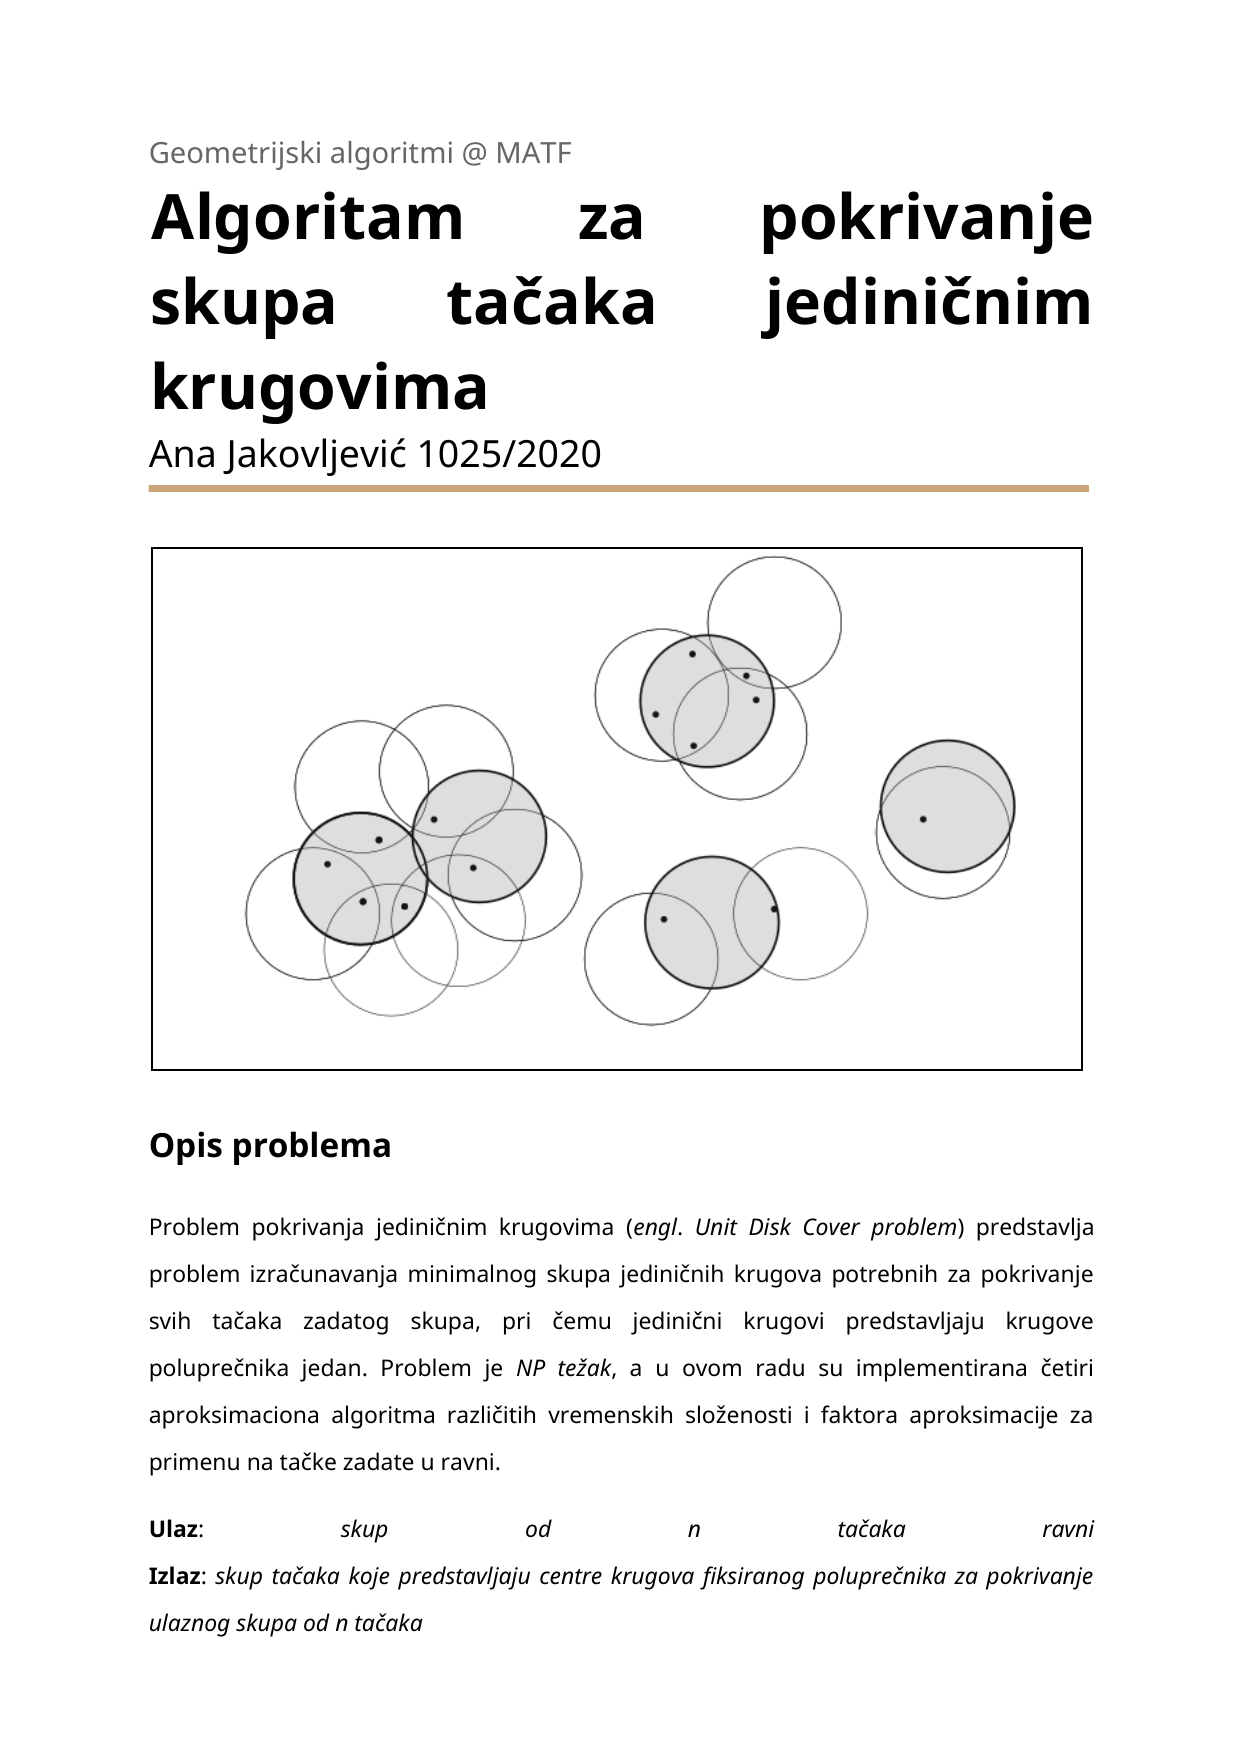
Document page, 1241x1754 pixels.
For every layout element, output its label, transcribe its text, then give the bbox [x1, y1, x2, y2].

title Algoritam za pokrivanje skupa tačaka jediničnim krugovima [150, 172, 1094, 428]
text Problem pokrivanja jediničnim krugovima (engl. Unit Disk Cover problem) predstavlja problem izračunavanja minimalnog skupa jediničnih krugova potrebnih za pokrivanje svih tačaka zadatog skupa, pri čemu jedinični krugovi predstavljaju krugove poluprečnika jedan. Problem je NP težak, a u ovom radu su implementirana četiri aproksimaciona algoritma različitih vremenskih složenosti i faktora aproksimacije za primenu na tačke zadate u ravni. [148, 1211, 1094, 1477]
picture [153, 549, 1081, 1069]
picture [148, 485, 1089, 492]
subtitle Opis problema [148, 1122, 1094, 1168]
text Ulaz: skup od n tačaka ravni Izlaz: skup tačaka koje predstavljaju centre krugova fiksiranog poluprečnika za pokrivanje ulaznog skupa od n tačaka [148, 1513, 1094, 1638]
subtitle Ana Jakovljević 1025/2020 [148, 428, 1094, 479]
text Geometrijski algoritmi @ MATF [148, 133, 1094, 172]
